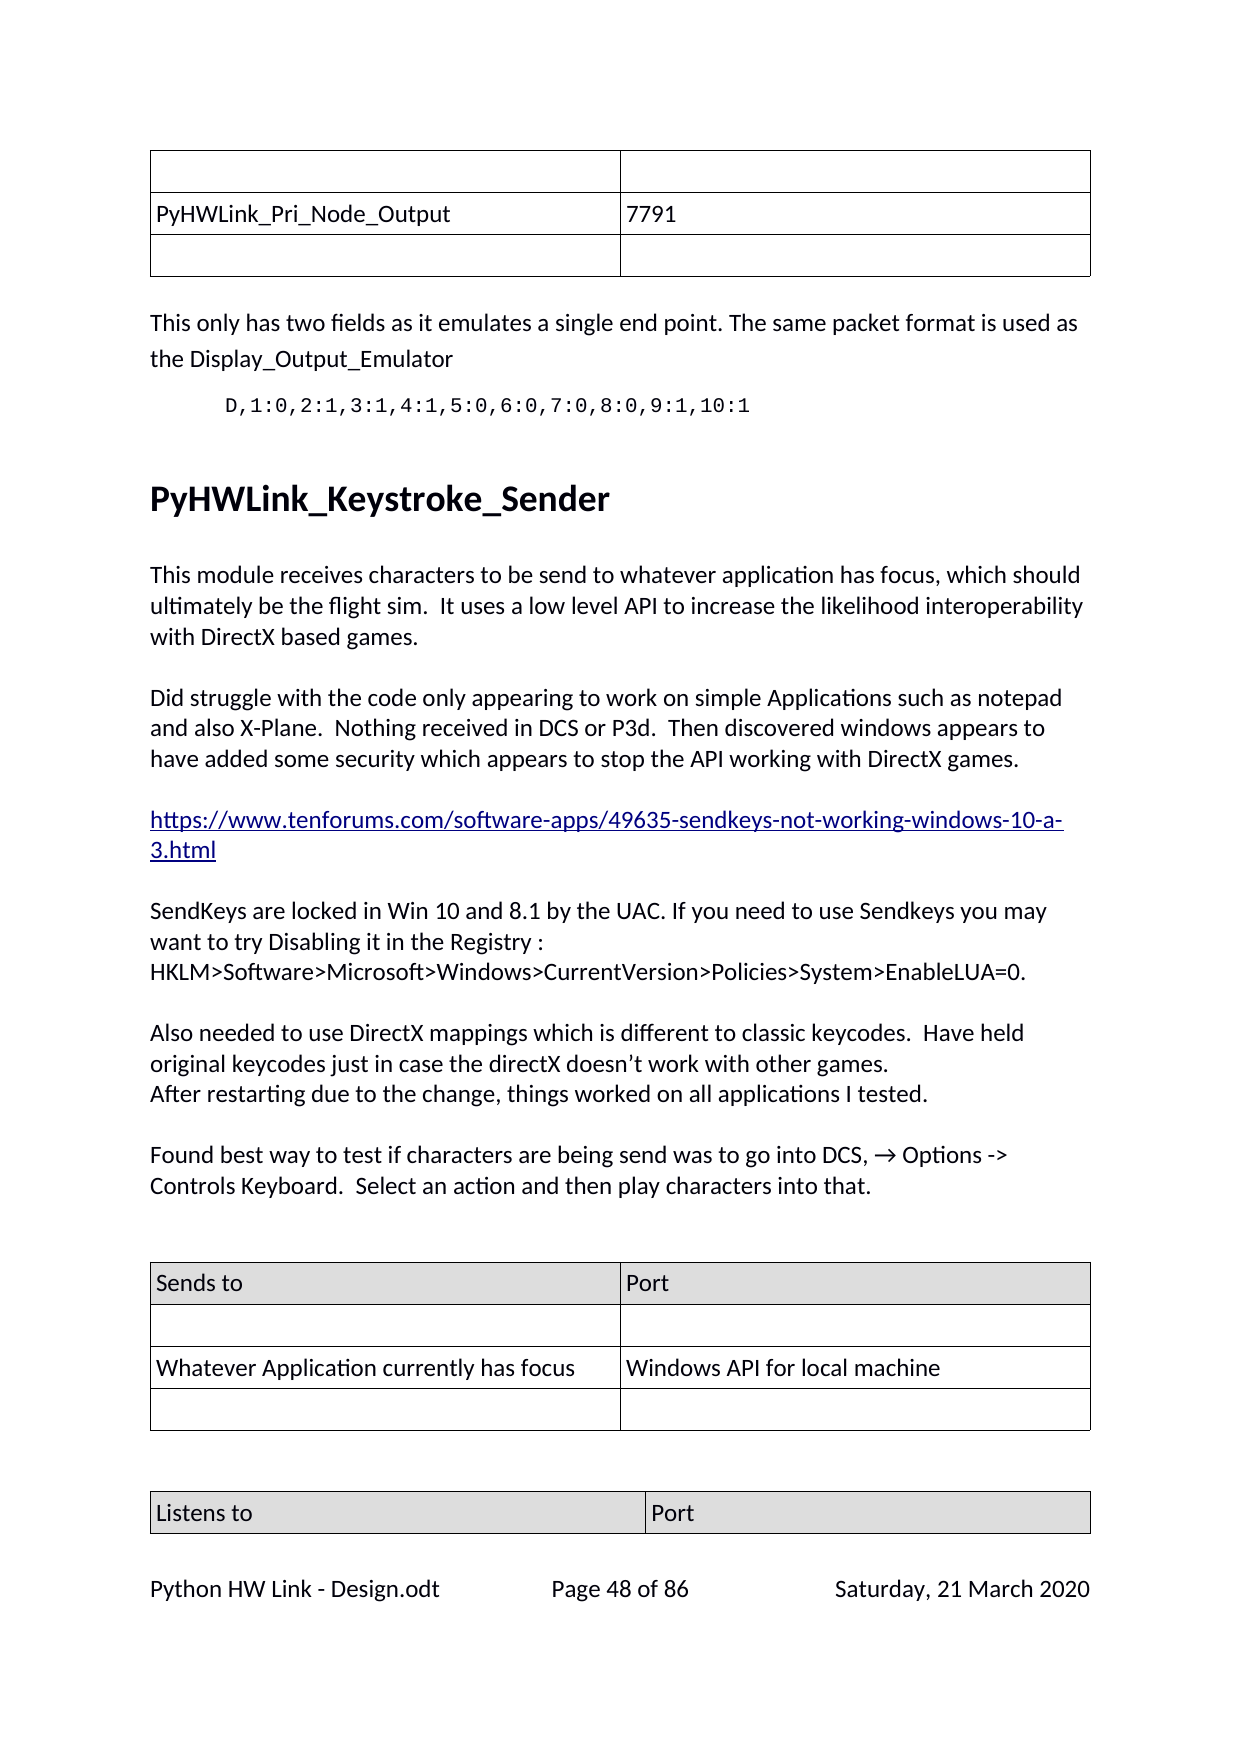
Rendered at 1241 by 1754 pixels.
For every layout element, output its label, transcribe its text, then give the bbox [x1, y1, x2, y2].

table_cell [151, 151, 620, 192]
table_cell [621, 1305, 1090, 1346]
text SendKeys are locked in Win 10 and 8.1 by the UAC. If you need to use Sendkeys you may want to try Disabling it in the Registry : [150, 895, 1090, 956]
subtitle PyHWLink_Keystroke_Sender [150, 475, 1090, 521]
table_cell [151, 235, 620, 276]
table_cell [621, 151, 1090, 192]
table_header Port [621, 1263, 1090, 1304]
text Found best way to test if characters are being send was to go into DCS, → Options -> Controls Keyboard. Select an action and then play characters into that. [150, 1139, 1090, 1201]
text Also needed to use DirectX mappings which is different to classic keycodes. Have held original keycodes just in case the directX doesn’t work with other games. [150, 1017, 1090, 1078]
table_cell [621, 1389, 1090, 1430]
table_cell Whatever Application currently has focus [151, 1347, 620, 1388]
text https://www.tenforums.com/software-apps/49635-sendkeys-not-working-windows-10-a-3.html [150, 804, 1090, 865]
table_cell [151, 1305, 620, 1346]
table_cell 7791 [621, 193, 1090, 234]
table_header Port [646, 1492, 1090, 1533]
table_cell [621, 235, 1090, 276]
table_header Listens to [151, 1492, 645, 1533]
text This only has two fields as it emulates a single end point. The same packet format is used as the Display_Output_Emulator [150, 307, 1090, 374]
table_cell PyHWLink_Pri_Node_Output [151, 193, 620, 234]
table_header Sends to [151, 1263, 620, 1304]
table_cell [151, 1389, 620, 1430]
table_cell Windows API for local machine [621, 1347, 1090, 1388]
text After restarting due to the change, things worked on all applications I tested. [150, 1078, 1090, 1109]
text D,1:0,2:1,3:1,4:1,5:0,6:0,7:0,8:0,9:1,10:1 [225, 394, 1090, 418]
text This module receives characters to be send to whatever application has focus, which should ultimately be the flight sim. It uses a low level API to increase the likelihood interoperability with DirectX based games. [150, 560, 1090, 651]
text Did struggle with the code only appearing to work on simple Applications such as notepad and also X-Plane. Nothing received in DCS or P3d. Then discovered windows appears to have added some security which appears to stop the API working with DirectX games. [150, 682, 1090, 773]
text HKLM>Software>Microsoft>Windows>CurrentVersion>Policies>System>EnableLUA=0. [150, 956, 1090, 987]
